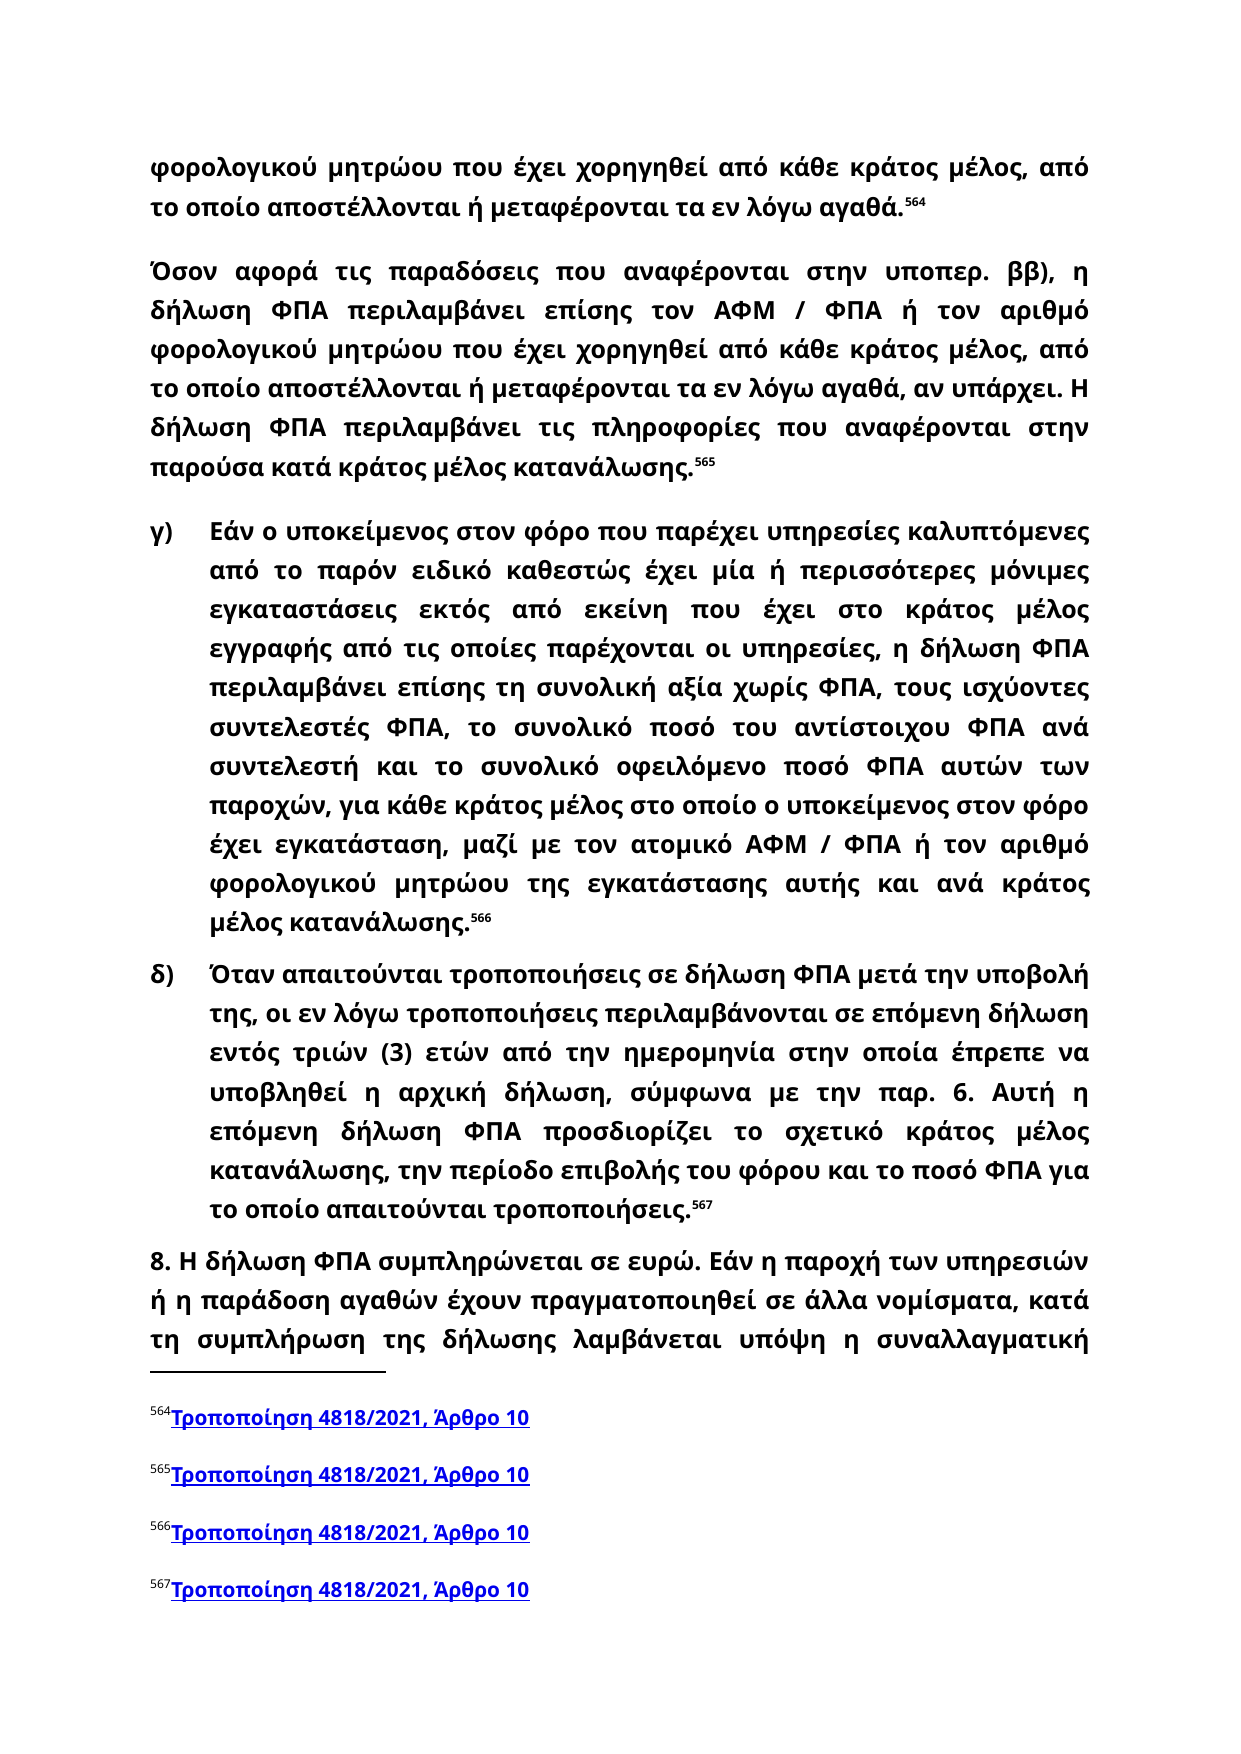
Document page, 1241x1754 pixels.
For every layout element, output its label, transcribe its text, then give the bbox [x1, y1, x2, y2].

text Τροποποίηση 4818/2021, Άρθρο 10 [150, 1518, 1090, 1546]
text Όσον αφορά τις παραδόσεις που αναφέρονται στην υποπερ. ββ), η δήλωση ΦΠΑ περιλαμβάνει επίσης τον ΑΦΜ / ΦΠΑ ή τον αριθμό φορολογικού μητρώου που έχει χορηγηθεί από κάθε κράτος μέλος, από το οποίο αποστέλλονται ή μεταφέρονται τα εν λόγω αγαθά, αν υπάρχει. Η δήλωση ΦΠΑ περιλαμβάνει τις πληροφορίες που αναφέρονται στην παρούσα κατά κράτος μέλος κατανάλωσης. [150, 253, 1090, 483]
text φορολογικού μητρώου που έχει χορηγηθεί από κάθε κράτος μέλος, από το οποίο αποστέλλονται ή μεταφέρονται τα εν λόγω αγαθά. [150, 150, 1090, 223]
text Τροποποίηση 4818/2021, Άρθρο 10 [150, 1576, 1090, 1604]
list δ) Όταν απαιτούνται τροποποιήσεις σε δήλωση ΦΠΑ μετά την υποβολή της, οι εν λόγω τροποποιήσεις περιλαμβάνονται σε επόμενη δήλωση εντός τριών (3) ετών από την ημερομηνία στην οποία έπρεπε να υποβληθεί η αρχική δήλωση, σύμφωνα με την παρ. 6. Αυτή η επόμενη δήλωση ΦΠΑ προσδιορίζει το σχετικό κράτος μέλος κατανάλωσης, την περίοδο επιβολής του φόρου και το ποσό ΦΠΑ για το οποίο απαιτούνται τροποποιήσεις. [150, 957, 1090, 1226]
text Τροποποίηση 4818/2021, Άρθρο 10 [150, 1460, 1090, 1489]
text Τροποποίηση 4818/2021, Άρθρο 10 [150, 1403, 1090, 1431]
text 8. Η δήλωση ΦΠΑ συμπληρώνεται σε ευρώ. Εάν η παροχή των υπηρεσιών ή η παράδοση αγαθών έχουν πραγματοποιηθεί σε άλλα νομίσματα, κατά τη συμπλήρωση της δήλωσης λαμβάνεται υπόψη η συναλλαγματική [150, 1243, 1090, 1356]
list γ) Εάν ο υποκείμενος στον φόρο που παρέχει υπηρεσίες καλυπτόμενες από το παρόν ειδικό καθεστώς έχει μία ή περισσότερες μόνιμες εγκαταστάσεις εκτός από εκείνη που έχει στο κράτος μέλος εγγραφής από τις οποίες παρέχονται οι υπηρεσίες, η δήλωση ΦΠΑ περιλαμβάνει επίσης τη συνολική αξία χωρίς ΦΠΑ, τους ισχύοντες συντελεστές ΦΠΑ, το συνολικό ποσό του αντίστοιχου ΦΠΑ ανά συντελεστή και το συνολικό οφειλόμενο ποσό ΦΠΑ αυτών των παροχών, για κάθε κράτος μέλος στο οποίο ο υποκείμενος στον φόρο έχει εγκατάσταση, μαζί με τον ατομικό ΑΦΜ / ΦΠΑ ή τον αριθμό φορολογικού μητρώου της εγκατάστασης αυτής και ανά κράτος μέλος κατανάλωσης. [150, 513, 1090, 939]
